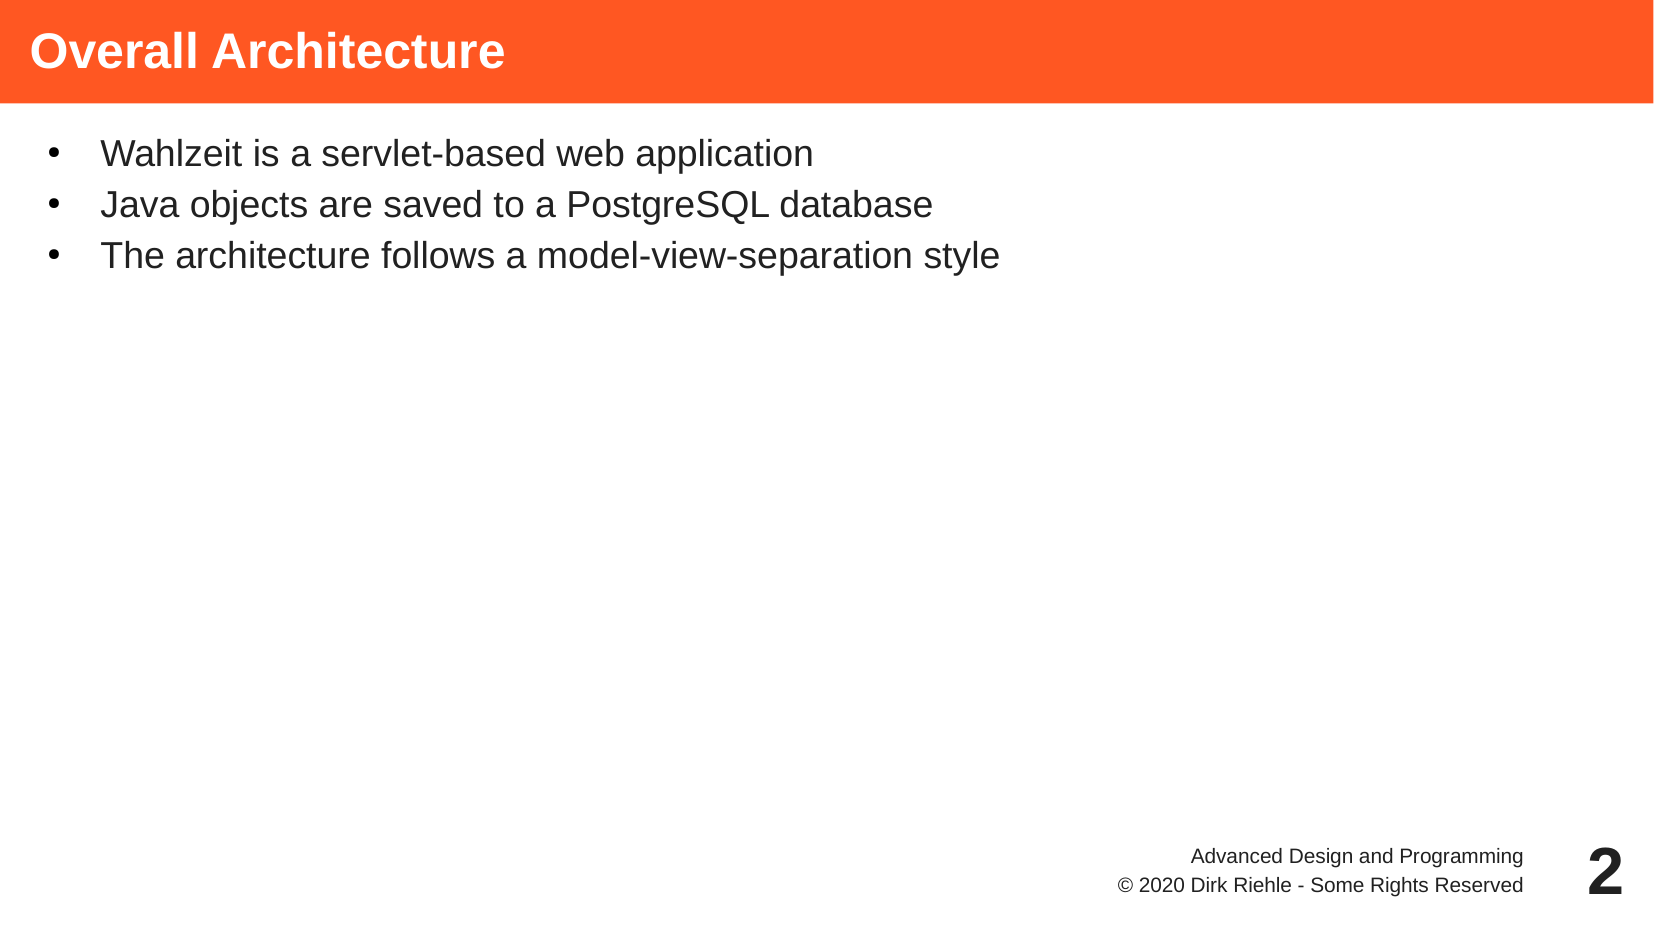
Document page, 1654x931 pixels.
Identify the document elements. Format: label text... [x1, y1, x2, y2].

list Wahlzeit is a servlet-based web application Java objects are saved to a PostgreSQL database The architecture follows a model-view-separation style [29, 132, 1625, 813]
title Overall Architecture [0, 0, 1654, 104]
